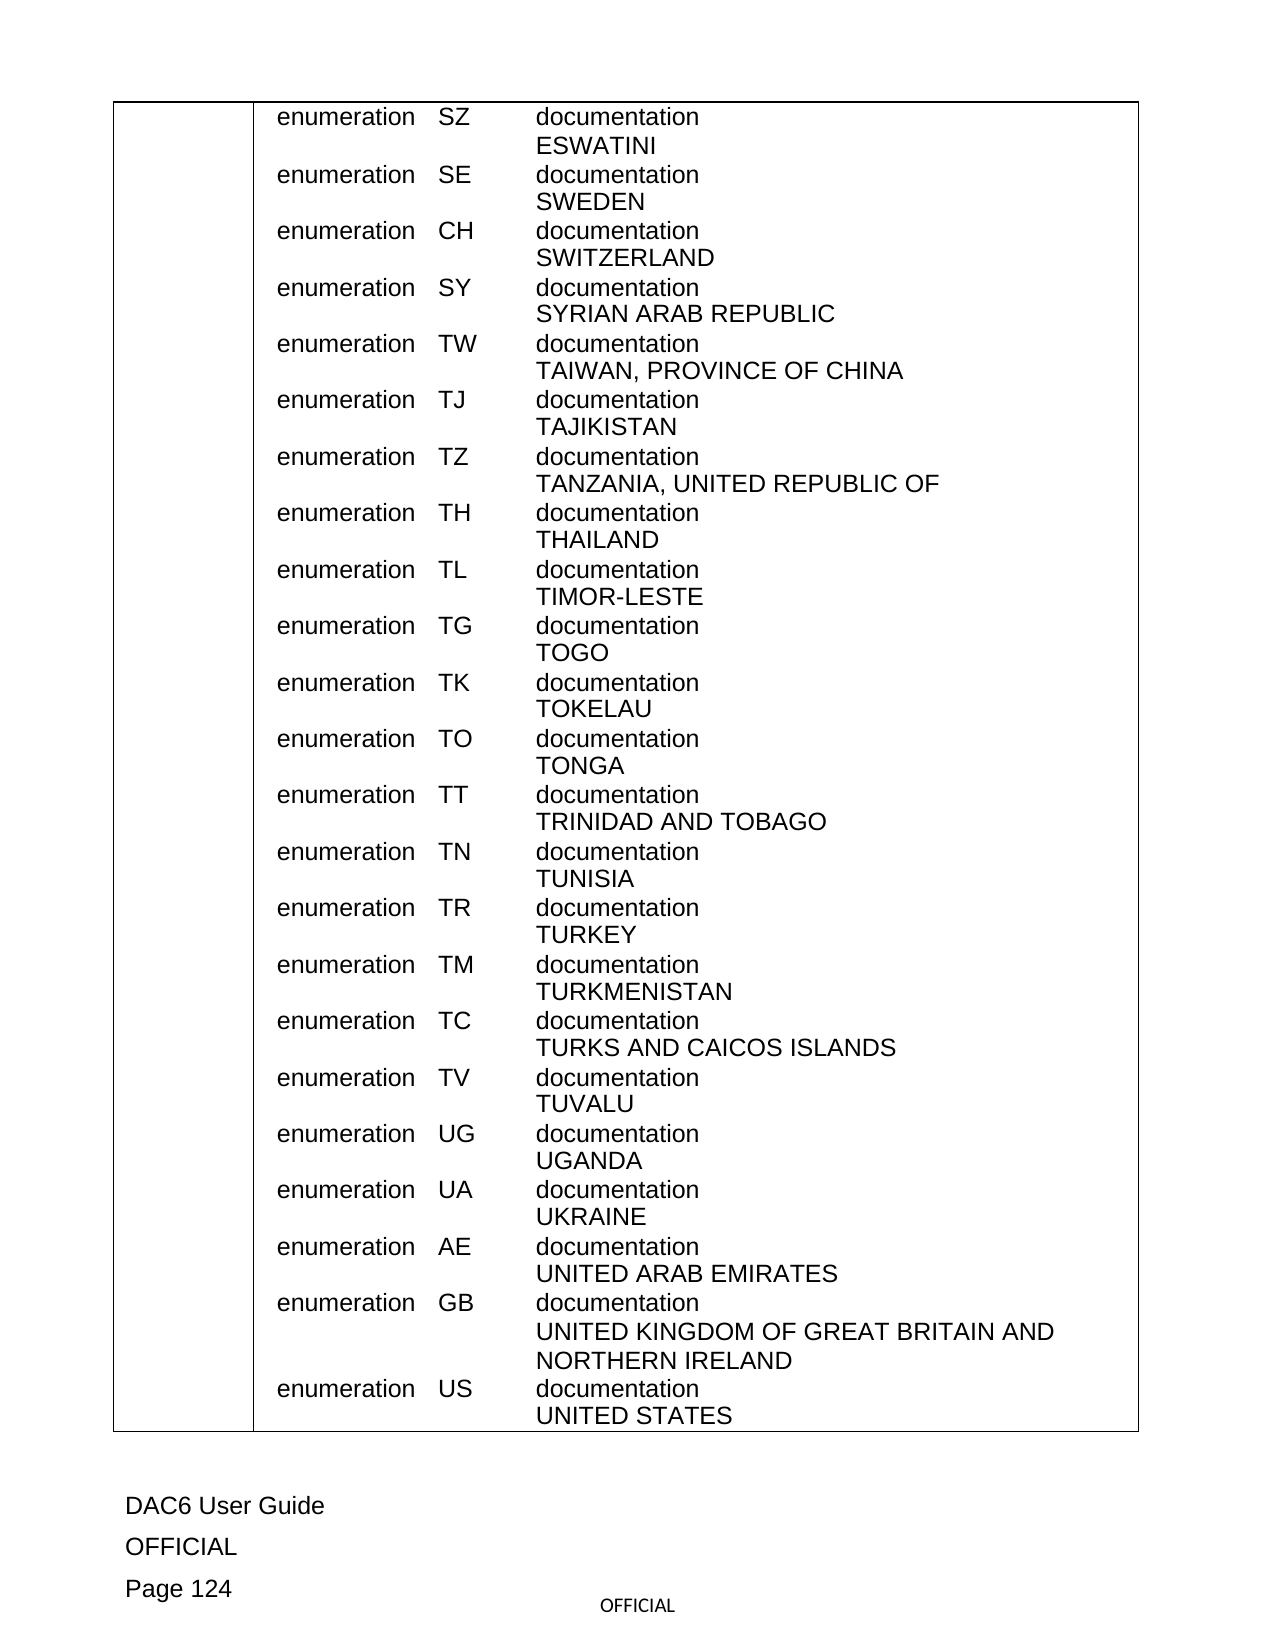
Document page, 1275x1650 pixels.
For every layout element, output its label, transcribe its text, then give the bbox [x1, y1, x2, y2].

table_header SZ [426, 103, 506, 160]
table_cell documentation TOKELAU [506, 668, 1138, 724]
table_cell documentation TURKS AND CAICOS ISLANDS [506, 1006, 1138, 1063]
table_cell enumeration [254, 555, 426, 611]
table_header enumeration [254, 103, 426, 160]
table_cell enumeration [254, 894, 426, 950]
table_cell documentation TAIWAN, PROVINCE OF CHINA [506, 329, 1138, 386]
table_header [114, 103, 253, 1431]
table_cell enumeration [254, 499, 426, 555]
table_cell enumeration [254, 1063, 426, 1119]
table_cell enumeration [254, 329, 426, 386]
table_cell documentation UNITED KINGDOM OF GREAT BRITAIN AND NORTHERN IRELAND [506, 1288, 1138, 1374]
table_cell documentation TAJIKISTAN [506, 386, 1138, 442]
table_cell TH [426, 499, 506, 555]
table_cell GB [426, 1288, 506, 1374]
table_cell documentation TIMOR-LESTE [506, 555, 1138, 611]
table_cell documentation TUNISIA [506, 837, 1138, 893]
table_cell documentation SWEDEN [506, 160, 1138, 216]
table_cell documentation TRINIDAD AND TOBAGO [506, 781, 1138, 837]
table_cell documentation UKRAINE [506, 1176, 1138, 1232]
table_cell documentation UNITED ARAB EMIRATES [506, 1232, 1138, 1288]
table_cell UA [426, 1176, 506, 1232]
table_cell enumeration [254, 1119, 426, 1176]
table_cell enumeration [254, 668, 426, 724]
table_cell SY [426, 273, 506, 329]
table_cell TM [426, 950, 506, 1006]
table_cell enumeration [254, 1288, 426, 1374]
table_cell enumeration [254, 611, 426, 668]
table_cell enumeration [254, 1375, 426, 1431]
table_cell documentation SWITZERLAND [506, 216, 1138, 273]
table_cell TL [426, 555, 506, 611]
table_cell enumeration [254, 724, 426, 781]
table_cell TZ [426, 442, 506, 498]
table_cell documentation SYRIAN ARAB REPUBLIC [506, 273, 1138, 329]
table_cell TT [426, 781, 506, 837]
table_cell TN [426, 837, 506, 893]
table_cell enumeration [254, 837, 426, 893]
table_cell TV [426, 1063, 506, 1119]
table_cell enumeration [254, 781, 426, 837]
table_cell TC [426, 1006, 506, 1063]
table_cell enumeration [254, 216, 426, 273]
table_header documentation ESWATINI [506, 103, 1138, 160]
table_cell documentation TANZANIA, UNITED REPUBLIC OF [506, 442, 1138, 498]
table_cell enumeration [254, 160, 426, 216]
table_cell enumeration [254, 442, 426, 498]
table_cell US [426, 1375, 506, 1431]
table_cell enumeration [254, 273, 426, 329]
table_cell TG [426, 611, 506, 668]
table_cell TR [426, 894, 506, 950]
table_cell enumeration [254, 950, 426, 1006]
table_cell enumeration [254, 1006, 426, 1063]
table_cell UG [426, 1119, 506, 1176]
table_cell TO [426, 724, 506, 781]
table_cell enumeration [254, 1176, 426, 1232]
table_cell TJ [426, 386, 506, 442]
table_cell documentation TONGA [506, 724, 1138, 781]
table_cell documentation TOGO [506, 611, 1138, 668]
table_cell documentation TUVALU [506, 1063, 1138, 1119]
table_cell TW [426, 329, 506, 386]
table_cell enumeration [254, 1232, 426, 1288]
table_cell enumeration [254, 386, 426, 442]
table_cell SE [426, 160, 506, 216]
table_cell documentation TURKMENISTAN [506, 950, 1138, 1006]
table_cell documentation UGANDA [506, 1119, 1138, 1176]
table_cell CH [426, 216, 506, 273]
table_cell documentation TURKEY [506, 894, 1138, 950]
table_cell TK [426, 668, 506, 724]
table_cell documentation UNITED STATES [506, 1375, 1138, 1431]
table_cell AE [426, 1232, 506, 1288]
table_cell documentation THAILAND [506, 499, 1138, 555]
